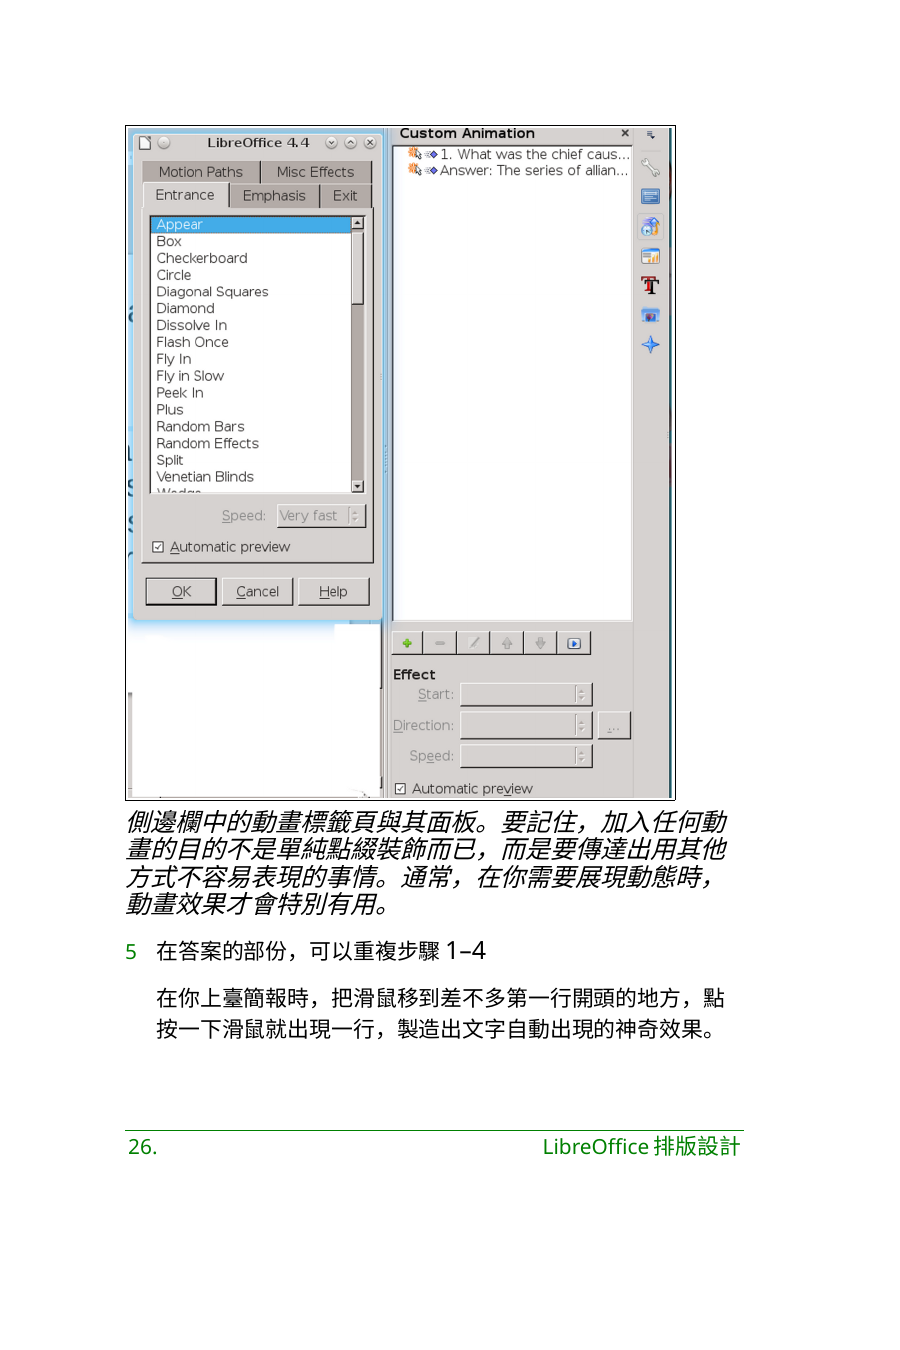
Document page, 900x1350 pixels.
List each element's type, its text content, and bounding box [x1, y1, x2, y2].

list 在答案的部份，可以重複步驟1–4 [125, 934, 744, 965]
table_header [125, 125, 744, 802]
picture [128, 128, 672, 798]
table_cell 側邊欄中的動畫標籤頁與其面板。要記住，加入任何動畫的目的不是單純點綴裝飾而已，而是要傳達出用其他方式不容易表現的事情。通常，在你需要展現動態時，動畫效果才會特別有用。 [125, 802, 744, 918]
text 在你上臺簡報時，把滑鼠移到差不多第一行開頭的地方，點按一下滑鼠就出現一行，製造出文字自動出現的神奇效果。 [156, 981, 744, 1043]
